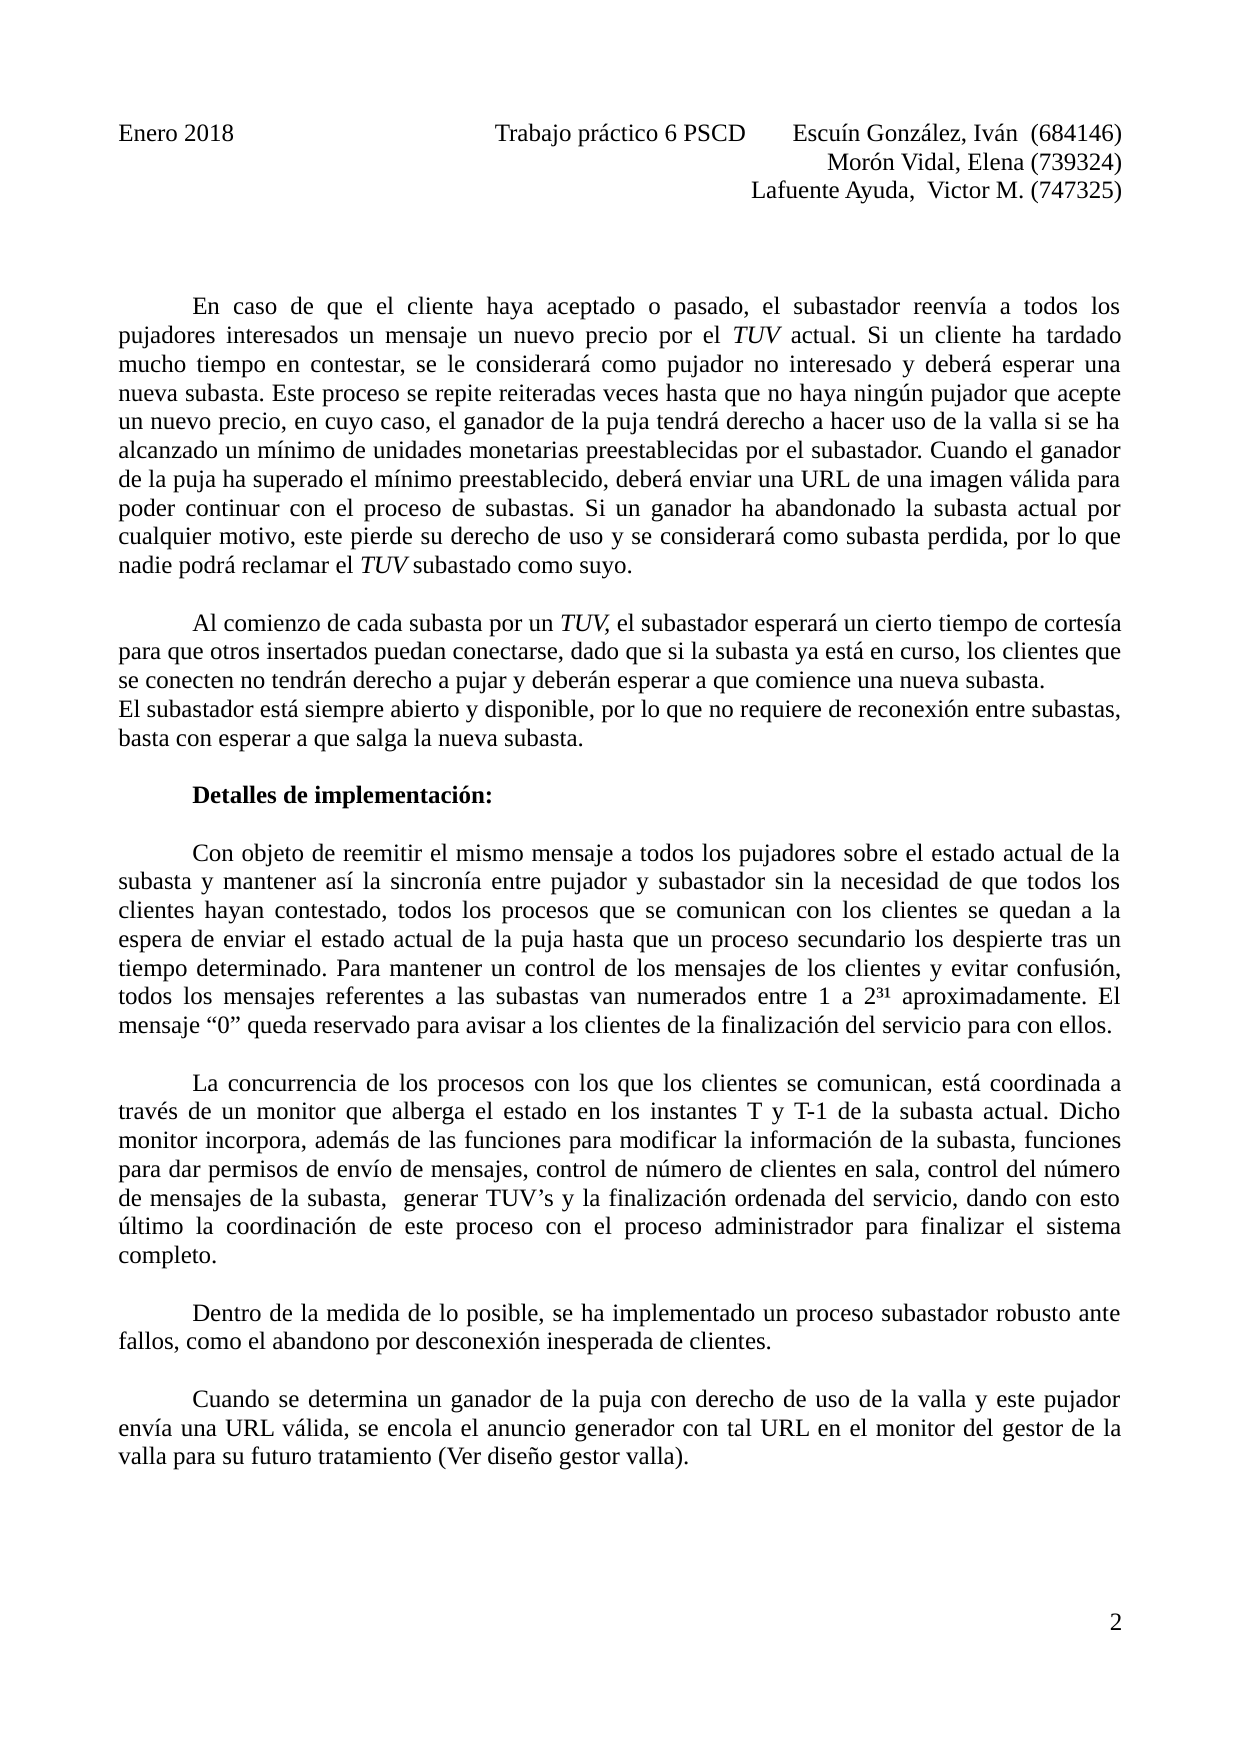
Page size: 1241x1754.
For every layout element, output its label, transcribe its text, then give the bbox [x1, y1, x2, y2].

text Con objeto de reemitir el mismo mensaje a todos los pujadores sobre el estado actual de la subasta y mantener así la sincronía entre pujador y subastador sin la necesidad de que todos los clientes hayan contestado, todos los procesos que se comunican con los clientes se quedan a la espera de enviar el estado actual de la puja hasta que un proceso secundario los despierte tras un tiempo determinado. Para mantener un control de los mensajes de los clientes y evitar confusión, todos los mensajes referentes a las subastas van numerados entre 1 a 2³¹ aproximadamente. El mensaje “0” queda reservado para avisar a los clientes de la finalización del servicio para con ellos. [118, 838, 1122, 1039]
text Detalles de implementación: [118, 780, 1122, 809]
text Dentro de la medida de lo posible, se ha implementado un proceso subastador robusto ante fallos, como el abandono por desconexión inesperada de clientes. [118, 1298, 1122, 1355]
text En caso de que el cliente haya aceptado o pasado, el subastador reenvía a todos los pujadores interesados un mensaje un nuevo precio por el TUV actual. Si un cliente ha tardado mucho tiempo en contestar, se le considerará como pujador no interesado y deberá esperar una nueva subasta. Este proceso se repite reiteradas veces hasta que no haya ningún pujador que acepte un nuevo precio, en cuyo caso, el ganador de la puja tendrá derecho a hacer uso de la valla si se ha alcanzado un mínimo de unidades monetarias preestablecidas por el subastador. Cuando el ganador de la puja ha superado el mínimo preestablecido, deberá enviar una URL de una imagen válida para poder continuar con el proceso de subastas. Si un ganador ha abandonado la subasta actual por cualquier motivo, este pierde su derecho de uso y se considerará como subasta perdida, por lo que nadie podrá reclamar el TUV subastado como suyo. [118, 291, 1122, 579]
text Al comienzo de cada subasta por un TUV, el subastador esperará un cierto tiempo de cortesía para que otros insertados puedan conectarse, dado que si la subasta ya está en curso, los clientes que se conecten no tendrán derecho a pujar y deberán esperar a que comience una nueva subasta. [118, 608, 1122, 694]
text La concurrencia de los procesos con los que los clientes se comunican, está coordinada a través de un monitor que alberga el estado en los instantes T y T-1 de la subasta actual. Dicho monitor incorpora, además de las funciones para modificar la información de la subasta, funciones para dar permisos de envío de mensajes, control de número de clientes en sala, control del número de mensajes de la subasta, generar TUV’s y la finalización ordenada del servicio, dando con esto último la coordinación de este proceso con el proceso administrador para finalizar el sistema completo. [118, 1068, 1122, 1269]
text El subastador está siempre abierto y disponible, por lo que no requiere de reconexión entre subastas, basta con esperar a que salga la nueva subasta. [118, 694, 1122, 751]
text Cuando se determina un ganador de la puja con derecho de uso de la valla y este pujador envía una URL válida, se encola el anuncio generador con tal URL en el monitor del gestor de la valla para su futuro tratamiento (Ver diseño gestor valla). [118, 1384, 1122, 1470]
